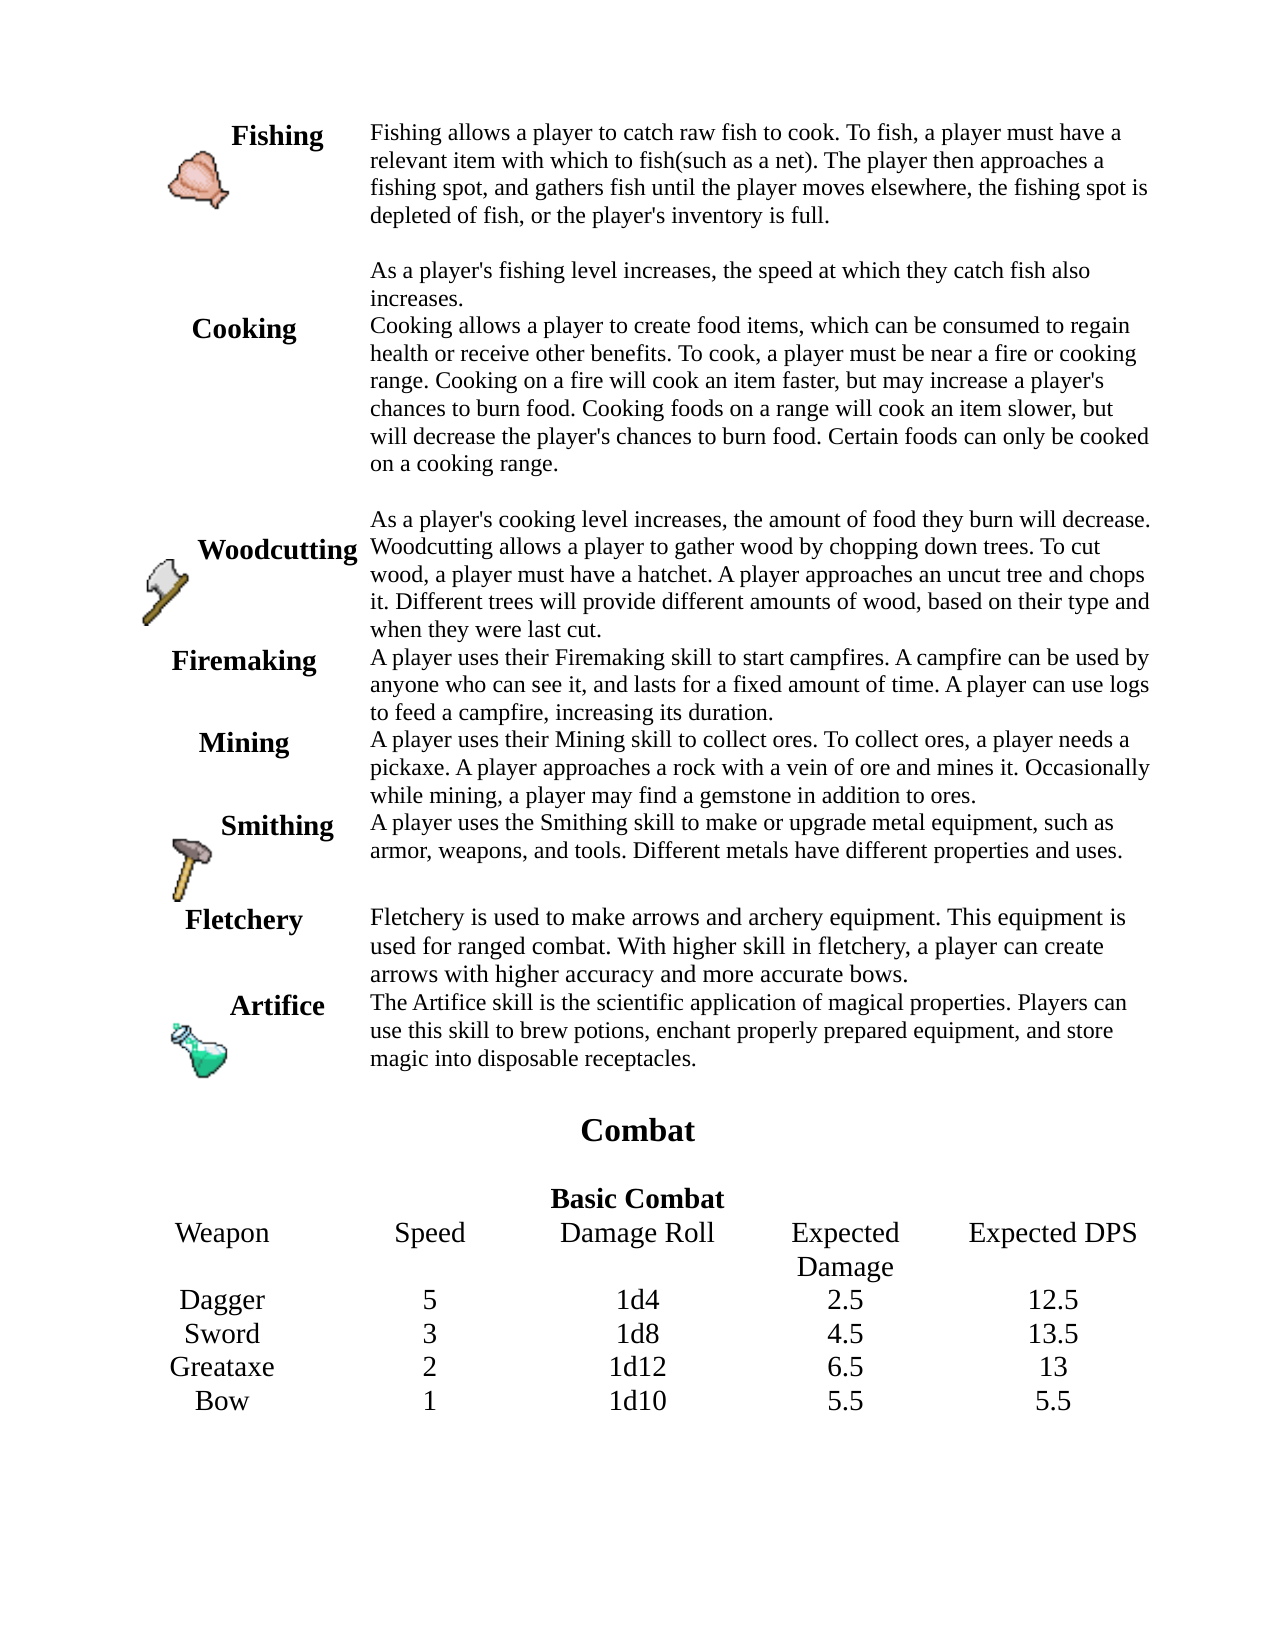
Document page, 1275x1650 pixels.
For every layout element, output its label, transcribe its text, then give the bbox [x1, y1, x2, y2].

table_cell 2.5 [741, 1282, 949, 1316]
table_cell Woodcutting allows a player to gather wood by chopping down trees. To cut wood, a player must have a hatchet. A player approaches an uncut tree and chops it. Different trees will provide different amounts of wood, based on their type and when they were last cut. [370, 532, 1157, 643]
table_cell [949, 1416, 1157, 1450]
table_cell 13.5 [949, 1316, 1157, 1349]
table_cell 6.5 [741, 1349, 949, 1383]
table_cell [741, 1450, 949, 1483]
table_cell [326, 1416, 533, 1450]
table_cell A player uses their Firemaking skill to start campfires. A campfire can be used by anyone who can see it, and lasts for a fixed amount of time. A player can use logs to feed a campfire, increasing its duration. [370, 643, 1157, 725]
table_header Fishing [118, 118, 370, 311]
table_cell Cooking [118, 311, 370, 532]
table_header Speed [326, 1215, 533, 1282]
table_cell 3 [326, 1316, 533, 1349]
table_cell 1 [326, 1383, 533, 1416]
table_cell 4.5 [741, 1316, 949, 1349]
table_cell [949, 1450, 1157, 1483]
text Combat [118, 1110, 1157, 1148]
table_cell A player uses their Mining skill to collect ores. To collect ores, a player needs a pickaxe. A player approaches a rock with a vein of ore and mines it. Occasionally while mining, a player may find a gemstone in addition to ores. [370, 725, 1157, 808]
table_cell 1d4 [534, 1282, 741, 1316]
table_header Damage Roll [534, 1215, 741, 1282]
table_cell Bow [118, 1383, 326, 1416]
table_cell 12.5 [949, 1282, 1157, 1316]
table_cell 1d10 [534, 1383, 741, 1416]
table_cell 5 [326, 1282, 533, 1316]
table_cell [534, 1450, 741, 1483]
table_cell 1d12 [534, 1349, 741, 1383]
table_cell [118, 1450, 326, 1483]
table_cell 2 [326, 1349, 533, 1383]
table_cell Fletchery is used to make arrows and archery equipment. This equipment is used for ranged combat. With higher skill in fletchery, a player can create arrows with higher accuracy and more accurate bows. [370, 902, 1157, 988]
table_cell Cooking allows a player to create food items, which can be consumed to regain health or receive other benefits. To cook, a player must be near a fire or cooking range. Cooking on a fire will cook an item faster, but may increase a player's chances to burn food. Cooking foods on a range will cook an item slower, but will decrease the player's chances to burn food. Certain foods can only be cooked on a cooking range. As a player's cooking level increases, the amount of food they burn will decrease. [370, 311, 1157, 532]
table_cell [534, 1416, 741, 1450]
table_cell Artifice [118, 988, 370, 1082]
text Basic Combat [118, 1182, 1157, 1215]
table_cell A player uses the Smithing skill to make or upgrade metal equipment, such as armor, weapons, and tools. Different metals have different properties and uses. [370, 808, 1157, 902]
table_cell Smithing [118, 808, 370, 902]
table_cell Woodcutting [118, 532, 370, 643]
table_cell Fletchery [118, 902, 370, 988]
table_header Weapon [118, 1215, 326, 1282]
table_cell Dagger [118, 1282, 326, 1316]
table_cell Sword [118, 1316, 326, 1349]
table_cell The Artifice skill is the scientific application of magical properties. Players can use this skill to brew potions, enchant properly prepared equipment, and store magic into disposable receptacles. [370, 988, 1157, 1082]
table_cell 13 [949, 1349, 1157, 1383]
table_cell [118, 1416, 326, 1450]
table_cell 1d8 [534, 1316, 741, 1349]
table_header Expected DPS [949, 1215, 1157, 1282]
table_cell Mining [118, 725, 370, 808]
table_cell 5.5 [741, 1383, 949, 1416]
table_cell Greataxe [118, 1349, 326, 1383]
table_cell 5.5 [949, 1383, 1157, 1416]
table_cell Firemaking [118, 643, 370, 725]
table_cell [326, 1450, 533, 1483]
table_header Expected Damage [741, 1215, 949, 1282]
table_header Fishing allows a player to catch raw fish to cook. To fish, a player must have a relevant item with which to fish(such as a net). The player then approaches a fishing spot, and gathers fish until the player moves elsewhere, the fishing spot is depleted of fish, or the player's inventory is full. As a player's fishing level increases, the speed at which they catch fish also increases. [370, 118, 1157, 311]
table_cell [741, 1416, 949, 1450]
